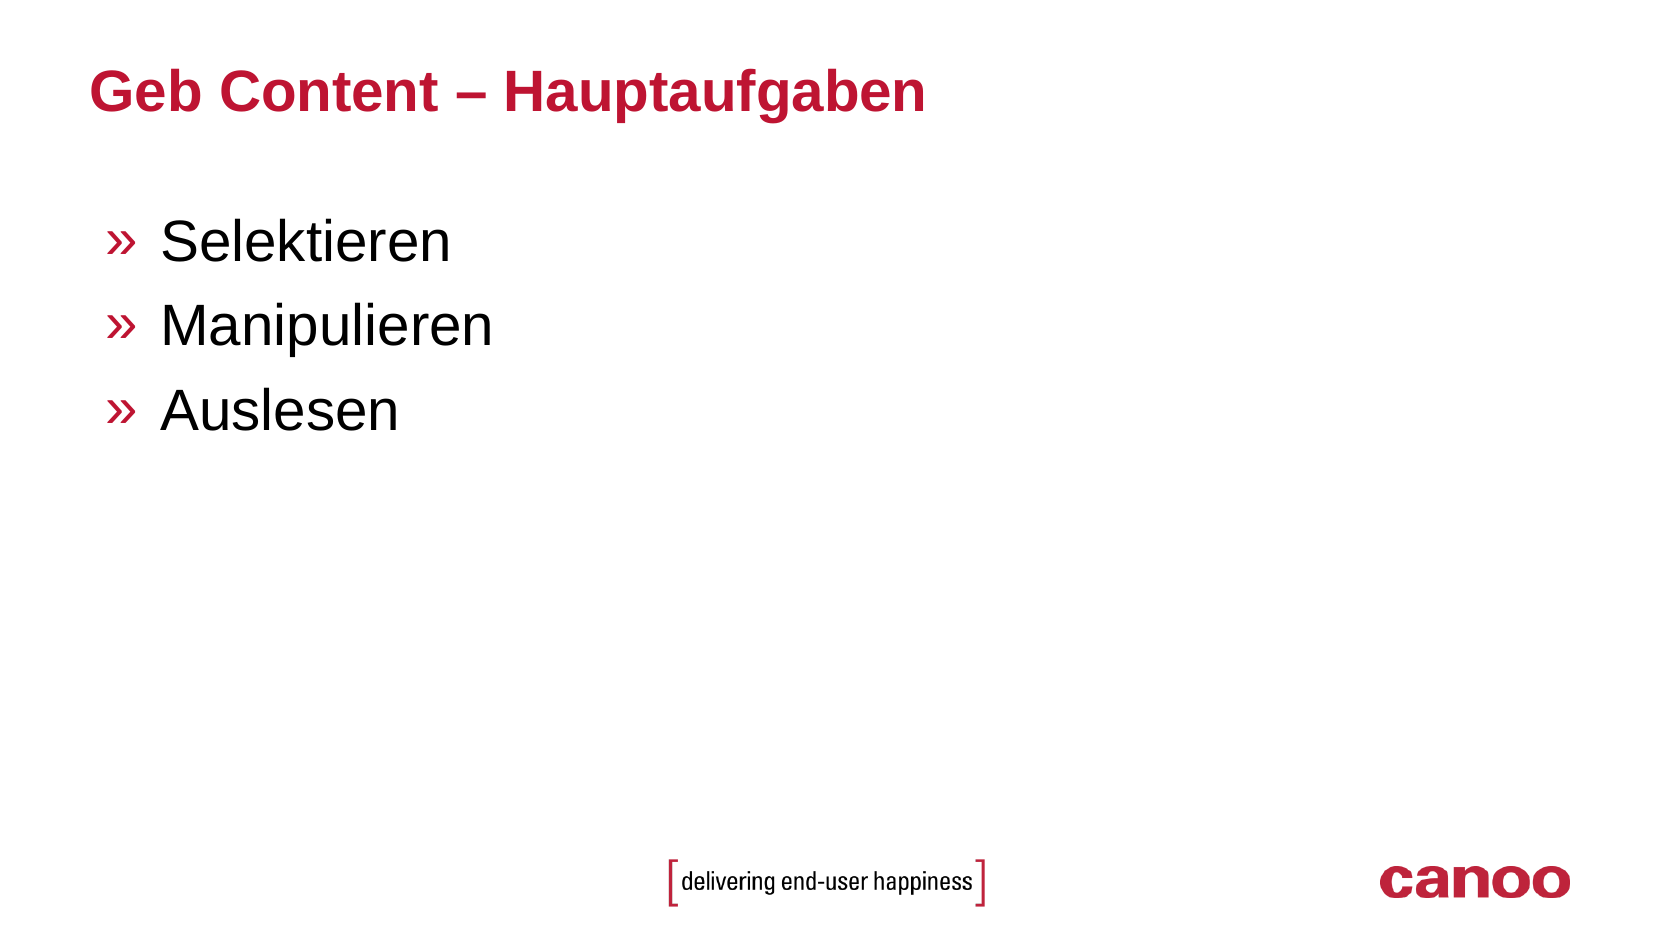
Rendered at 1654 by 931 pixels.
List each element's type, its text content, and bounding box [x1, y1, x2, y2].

picture [662, 855, 991, 910]
title Geb Content – Hauptaufgaben [75, 45, 1591, 136]
picture [1380, 866, 1570, 898]
list Selektieren Manipulieren Auslesen [90, 195, 1456, 616]
